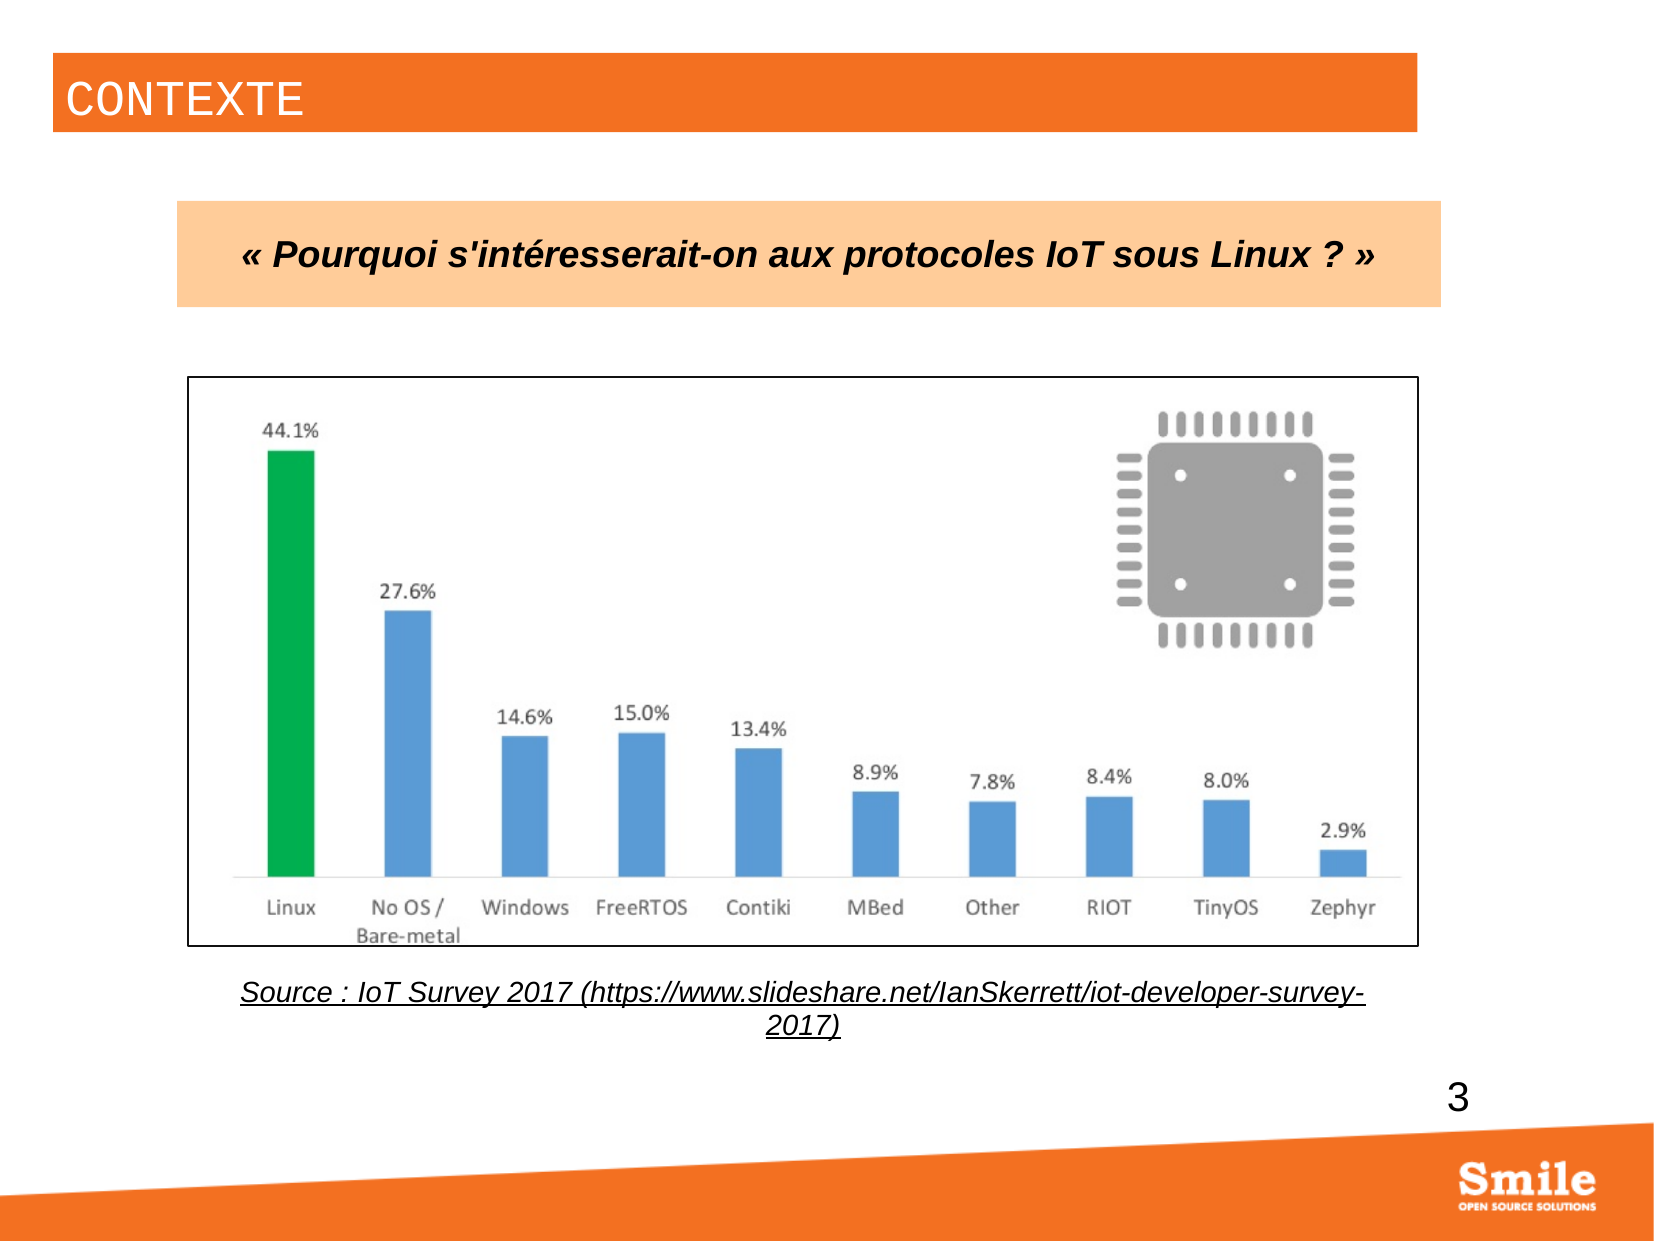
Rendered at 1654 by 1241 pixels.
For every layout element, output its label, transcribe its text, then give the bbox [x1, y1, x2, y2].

title Contexte [53, 52, 1418, 133]
picture [0, 0, 1654, 1241]
text_box « Pourquoi s'intéresserait-on aux protocoles IoT sous Linux ? » [177, 200, 1441, 308]
text_box Source : IoT Survey 2017 (https://www.slideshare.net/IanSkerrett/iot-developer-survey-2017) [188, 968, 1418, 1049]
